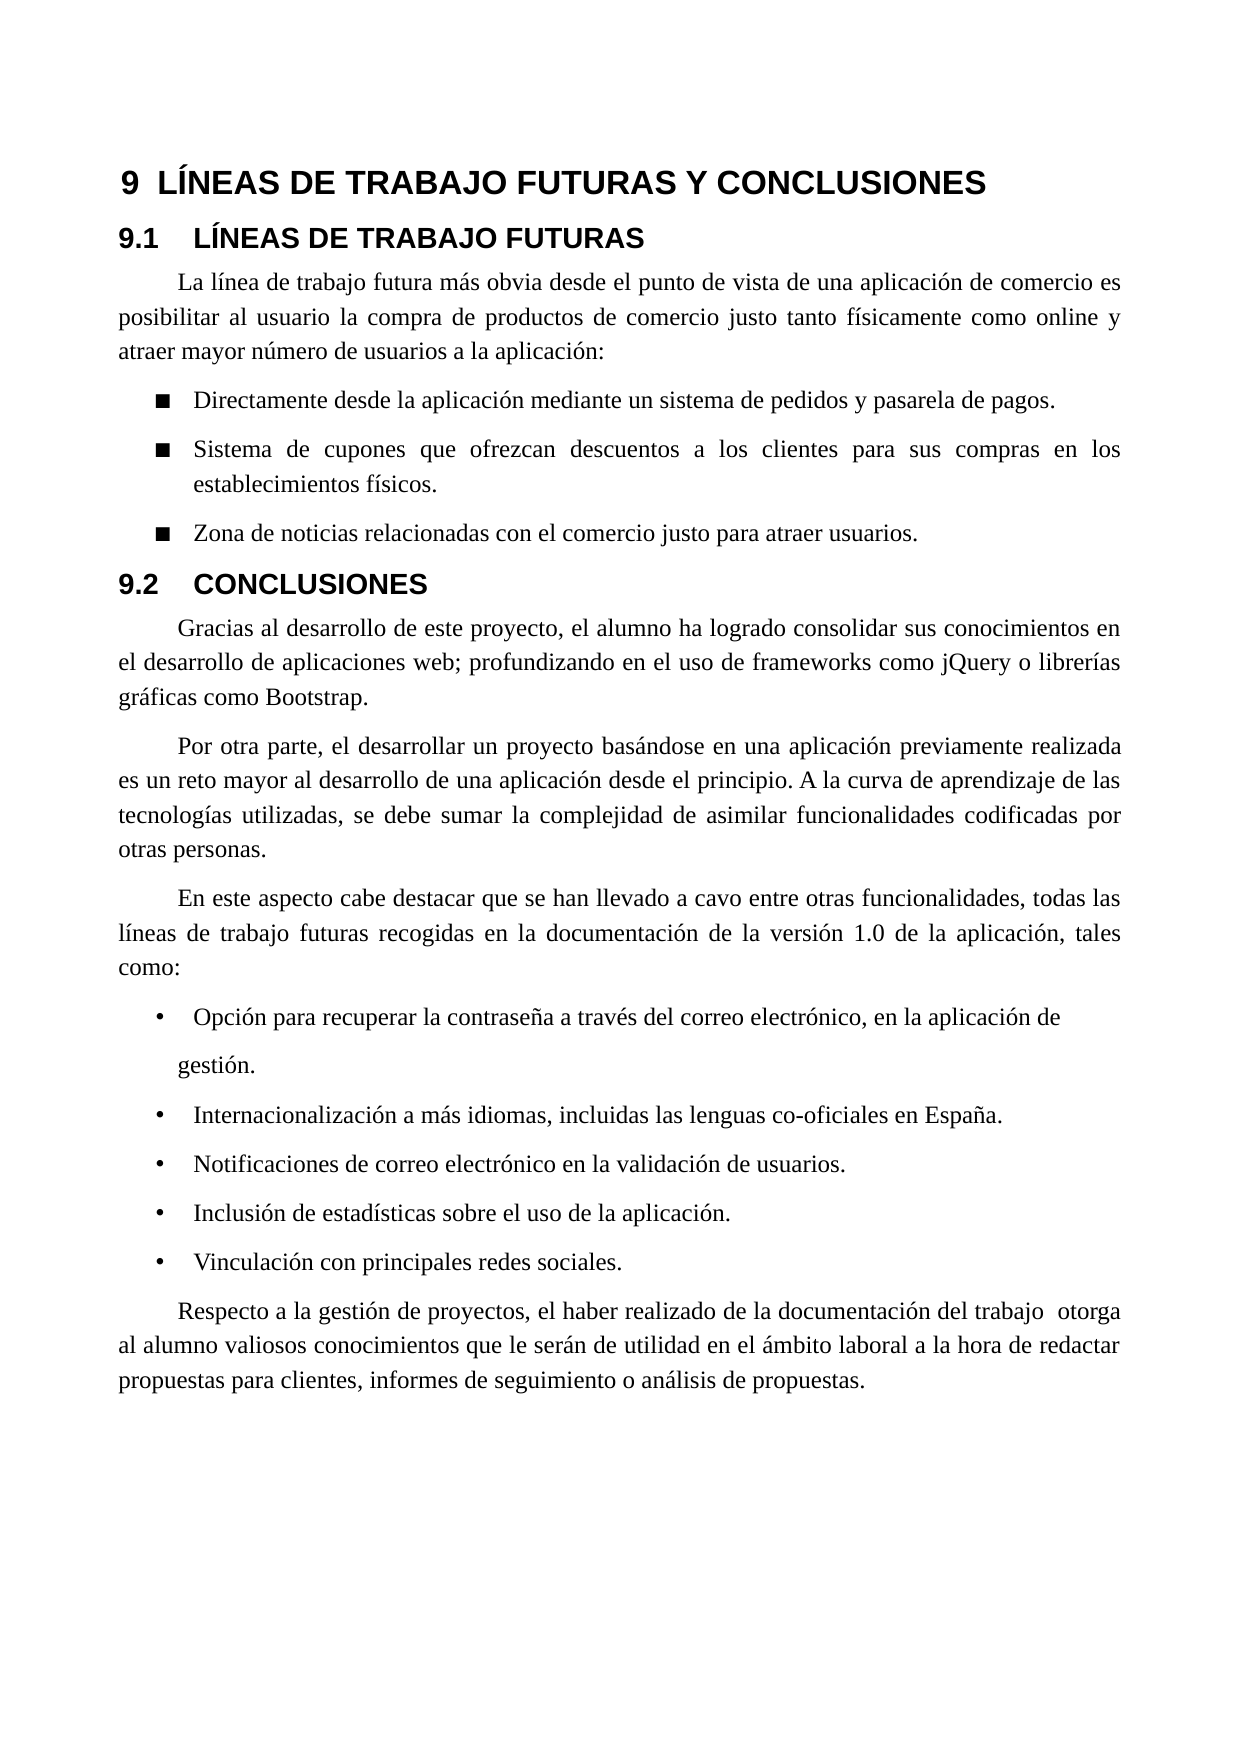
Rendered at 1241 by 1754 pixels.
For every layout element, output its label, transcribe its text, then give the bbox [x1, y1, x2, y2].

list Inclusión de estadísticas sobre el uso de la aplicación. [156, 1198, 1122, 1227]
list Internacionalización a más idiomas, incluidas las lenguas co-oficiales en España. [156, 1100, 1122, 1128]
list Notificaciones de correo electrónico en la validación de usuarios. [156, 1149, 1122, 1177]
text La línea de trabajo futura más obvia desde el punto de vista de una aplicación de comercio es posibilitar al usuario la compra de productos de comercio justo tanto físicamente como online y atraer mayor número de usuarios a la aplicación: [118, 267, 1122, 365]
list Sistema de cupones que ofrezcan descuentos a los clientes para sus compras en los establecimientos físicos. [156, 434, 1122, 498]
list Directamente desde la aplicación mediante un sistema de pedidos y pasarela de pagos. [156, 385, 1122, 414]
list Zona de noticias relacionadas con el comercio justo para atraer usuarios. [156, 518, 1122, 547]
text Por otra parte, el desarrollar un proyecto basándose en una aplicación previamente realizada es un reto mayor al desarrollo de una aplicación desde el principio. A la curva de aprendizaje de las tecnologías utilizadas, se debe sumar la complejidad de asimilar funcionalidades codificadas por otras personas. [118, 731, 1122, 863]
text gestión. [118, 1051, 1122, 1079]
list Opción para recuperar la contraseña a través del correo electrónico, en la aplicación de [156, 1002, 1122, 1030]
text Respecto a la gestión de proyectos, el haber realizado de la documentación del trabajo otorga al alumno valiosos conocimientos que le serán de utilidad en el ámbito laboral a la hora de redactar propuestas para clientes, informes de seguimiento o análisis de propuestas. [118, 1296, 1122, 1394]
text Gracias al desarrollo de este proyecto, el alumno ha logrado consolidar sus conocimientos en el desarrollo de aplicaciones web; profundizando en el uso de frameworks como jQuery o librerías gráficas como Bootstrap. [118, 613, 1122, 711]
subtitle LÍNEAS DE TRABAJO FUTURAS [118, 221, 1122, 255]
list Vinculación con principales redes sociales. [156, 1247, 1122, 1276]
subtitle LÍNEAS DE TRABAJO FUTURAS Y CONCLUSIONES [121, 148, 1122, 207]
text En este aspecto cabe destacar que se han llevado a cavo entre otras funcionalidades, todas las líneas de trabajo futuras recogidas en la documentación de la versión 1.0 de la aplicación, tales como: [118, 883, 1122, 981]
subtitle CONCLUSIONES [118, 567, 1122, 601]
